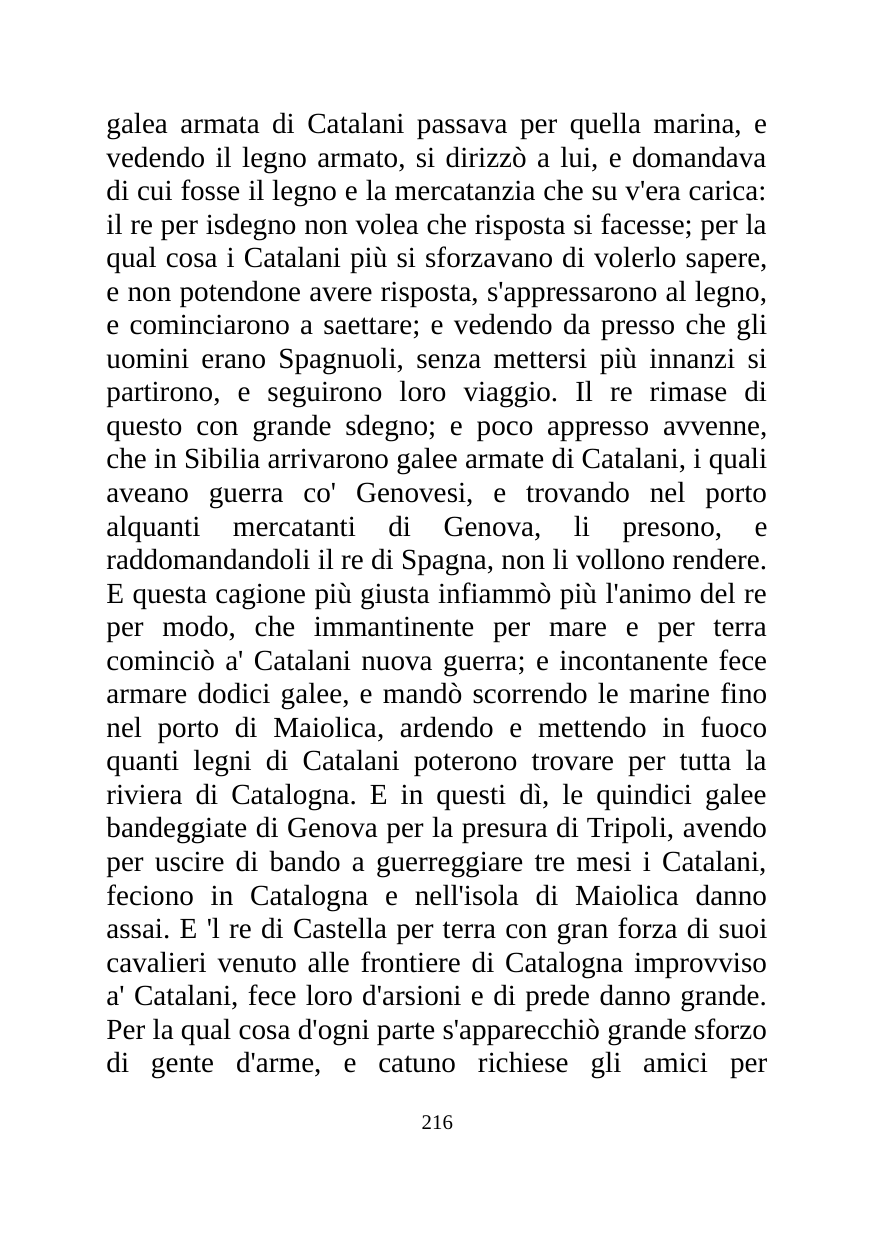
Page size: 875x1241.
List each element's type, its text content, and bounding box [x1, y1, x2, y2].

text galea armata di Catalani passava per quella marina, e vedendo il legno armato, si dirizzò a lui, e domandava di cui fosse il legno e la mercatanzia che su v'era carica: il re per isdegno non volea che risposta si facesse; per la qual cosa i Catalani più si sforzavano di volerlo sapere, e non potendone avere risposta, s'appressarono al legno, e cominciarono a saettare; e vedendo da presso che gli uomini erano Spagnuoli, senza mettersi più innanzi si partirono, e seguirono loro viaggio. Il re rimase di questo con grande sdegno; e poco appresso avvenne, che in Sibilia arrivarono galee armate di Catalani, i quali aveano guerra co' Genovesi, e trovando nel porto alquanti mercatanti di Genova, li presono, e raddomandandoli il re di Spagna, non li vollono rendere. E questa cagione più giusta infiammò più l'animo del re per modo, che immantinente per mare e per terra cominciò a' Catalani nuova guerra; e incontanente fece armare dodici galee, e mandò scorrendo le marine fino nel porto di Maiolica, ardendo e mettendo in fuoco quanti legni di Catalani poterono trovare per tutta la riviera di Catalogna. E in questi dì, le quindici galee bandeggiate di Genova per la presura di Tripoli, avendo per uscire di bando a guerreggiare tre mesi i Catalani, feciono in Catalogna e nell'isola di Maiolica danno assai. E 'l re di Castella per terra con gran forza di suoi cavalieri venuto alle frontiere di Catalogna improvviso a' Catalani, fece loro d'arsioni e di prede danno grande. Per la qual cosa d'ogni parte s'apparecchiò grande sforzo di gente d'arme, e catuno richiese gli amici per [106, 106, 768, 1079]
